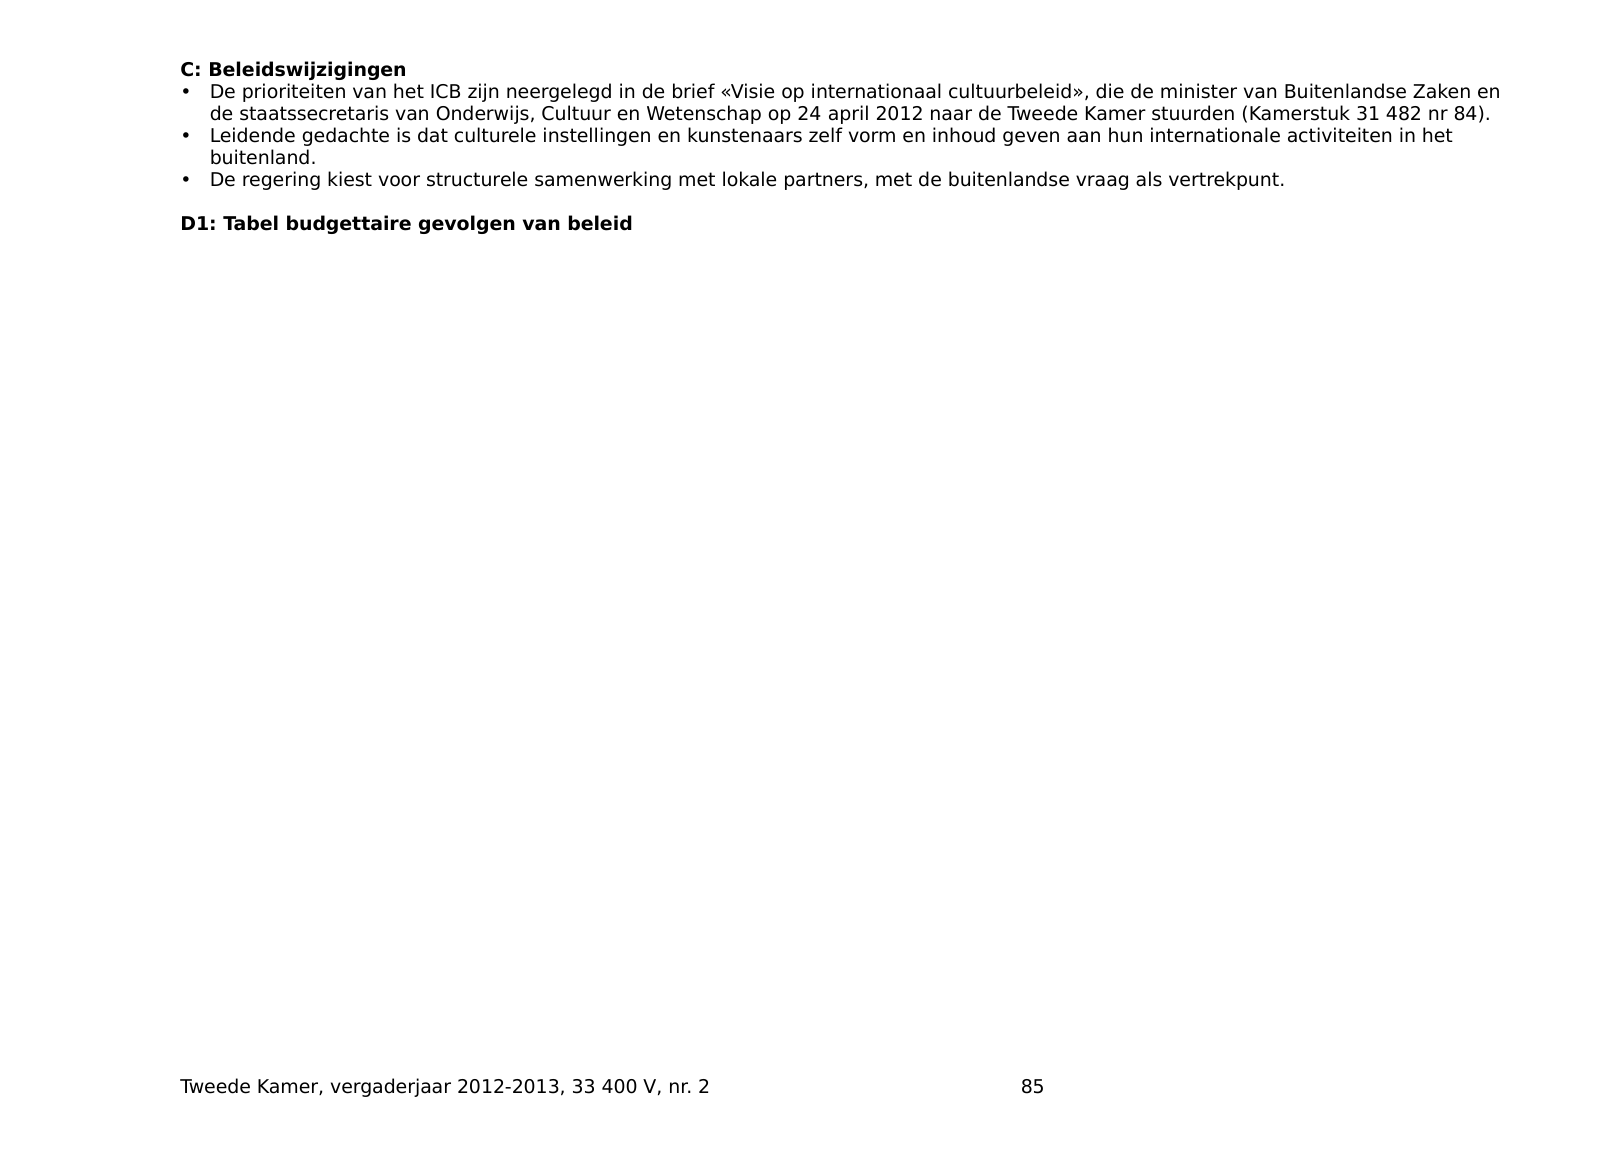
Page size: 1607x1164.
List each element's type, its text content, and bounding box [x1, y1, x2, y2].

text • De regering kiest voor structurele samenwerking met lokale partners, met de buitenlandse vraag als vertrekpunt. [180, 169, 1529, 191]
subtitle D1: Tabel budgettaire gevolgen van beleid [180, 213, 1529, 235]
text • Leidende gedachte is dat culturele instellingen en kunstenaars zelf vorm en inhoud geven aan hun internationale activiteiten in het buitenland. [180, 125, 1529, 169]
text • De prioriteiten van het ICB zijn neergelegd in de brief «Visie op internationaal cultuurbeleid», die de minister van Buitenlandse Zaken en de staatssecretaris van Onderwijs, Cultuur en Wetenschap op 24 april 2012 naar de Tweede Kamer stuurden (Kamerstuk 31 482 nr 84). [180, 81, 1529, 125]
subtitle C: Beleidswijzigingen [180, 59, 1529, 81]
